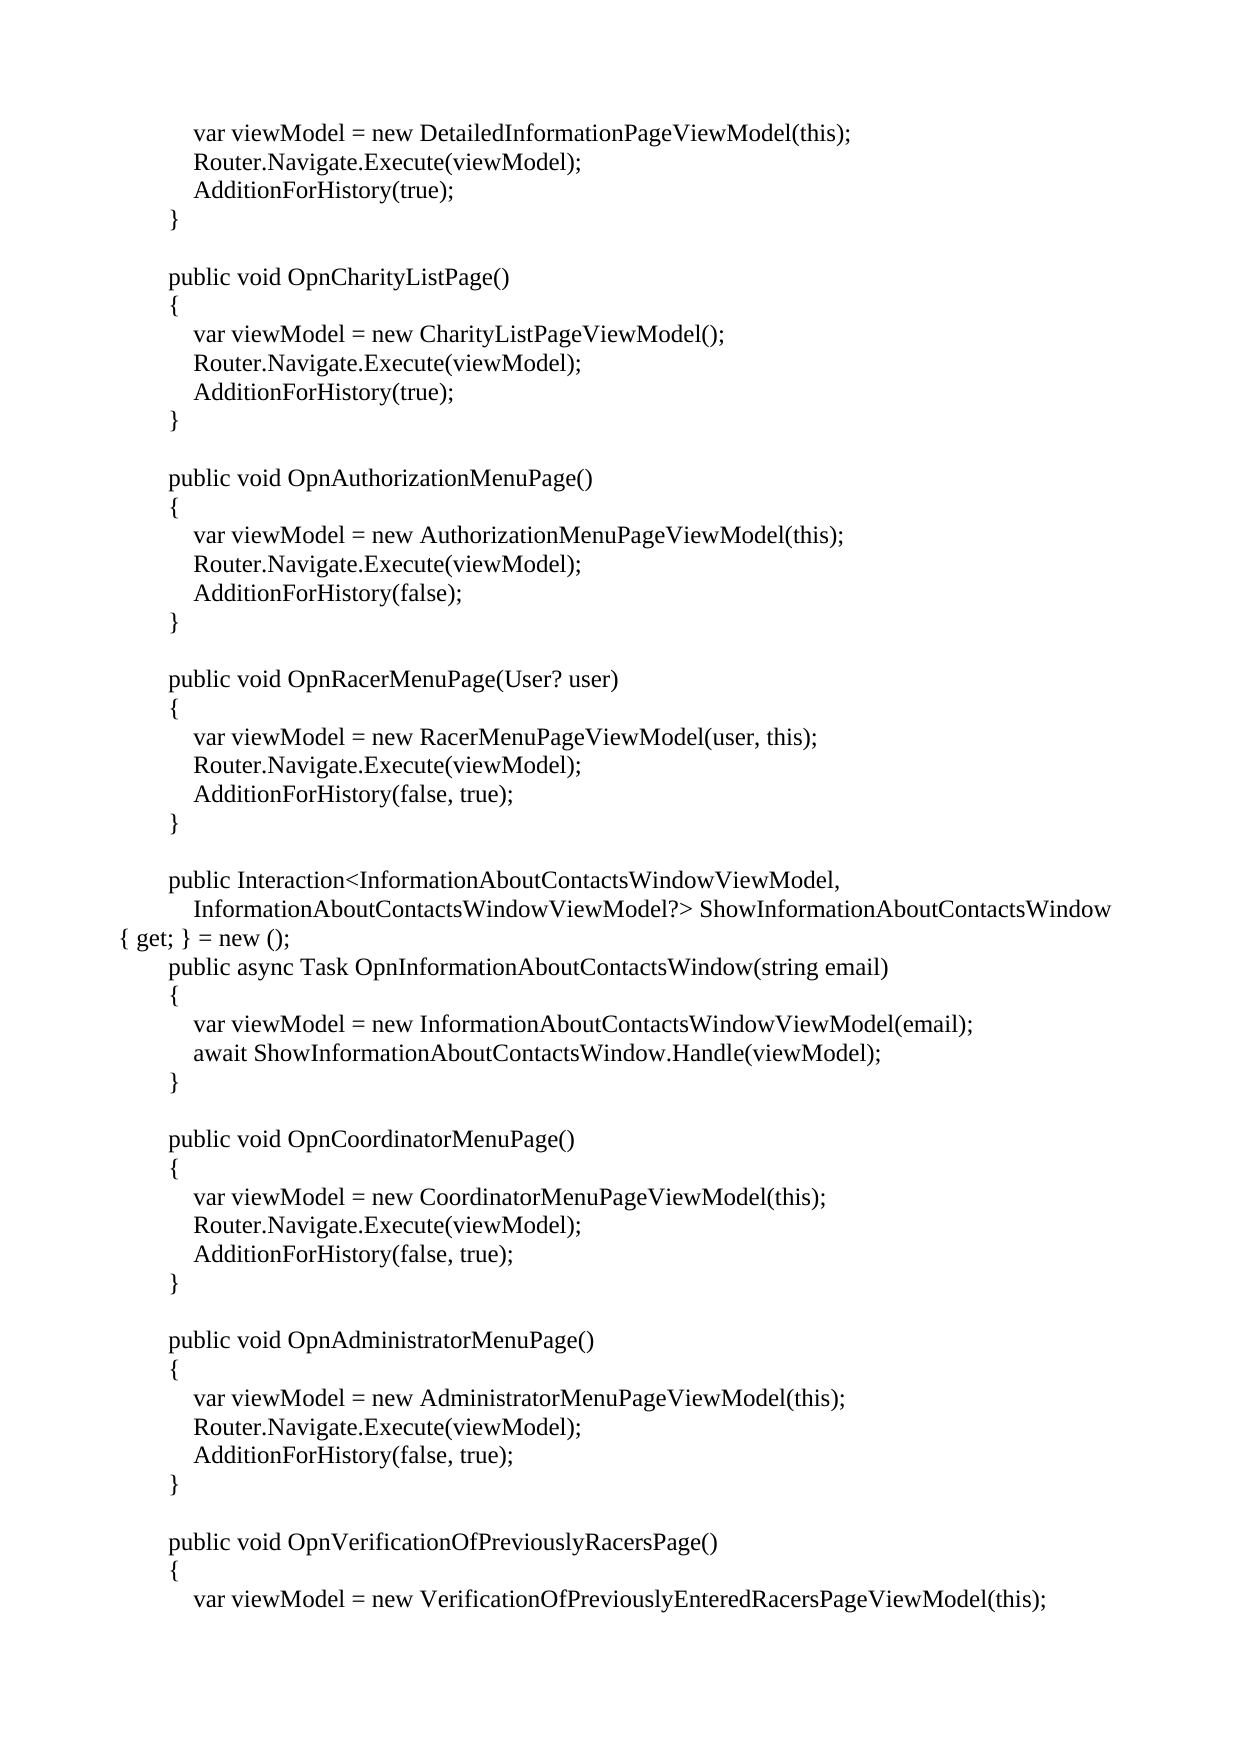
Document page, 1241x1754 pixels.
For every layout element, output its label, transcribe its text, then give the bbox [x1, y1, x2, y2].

subtitle var viewModel = new DetailedInformationPageViewModel(this); Router.Navigate.Execute(viewModel); AdditionForHistory(true); } public void OpnCharityListPage() { var viewModel = new CharityListPageViewModel(); Router.Navigate.Execute(viewModel); AdditionForHistory(true); } public void OpnAuthorizationMenuPage() { var viewModel = new AuthorizationMenuPageViewModel(this); Router.Navigate.Execute(viewModel); AdditionForHistory(false); } public void OpnRacerMenuPage(User? user) { var viewModel = new RacerMenuPageViewModel(user, this); Router.Navigate.Execute(viewModel); AdditionForHistory(false, true); } public Interaction<InformationAboutContactsWindowViewModel, InformationAboutContactsWindowViewModel?> ShowInformationAboutContactsWindow { get; } = new (); public async Task OpnInformationAboutContactsWindow(string email) { var viewModel = new InformationAboutContactsWindowViewModel(email); await ShowInformationAboutContactsWindow.Handle(viewModel); } public void OpnCoordinatorMenuPage() { var viewModel = new CoordinatorMenuPageViewModel(this); Router.Navigate.Execute(viewModel); AdditionForHistory(false, true); } public void OpnAdministratorMenuPage() { var viewModel = new AdministratorMenuPageViewModel(this); Router.Navigate.Execute(viewModel); AdditionForHistory(false, true); } public void OpnVerificationOfPreviouslyRacersPage() { var viewModel = new VerificationOfPreviouslyEnteredRacersPageViewModel(this); [118, 118, 1122, 1613]
